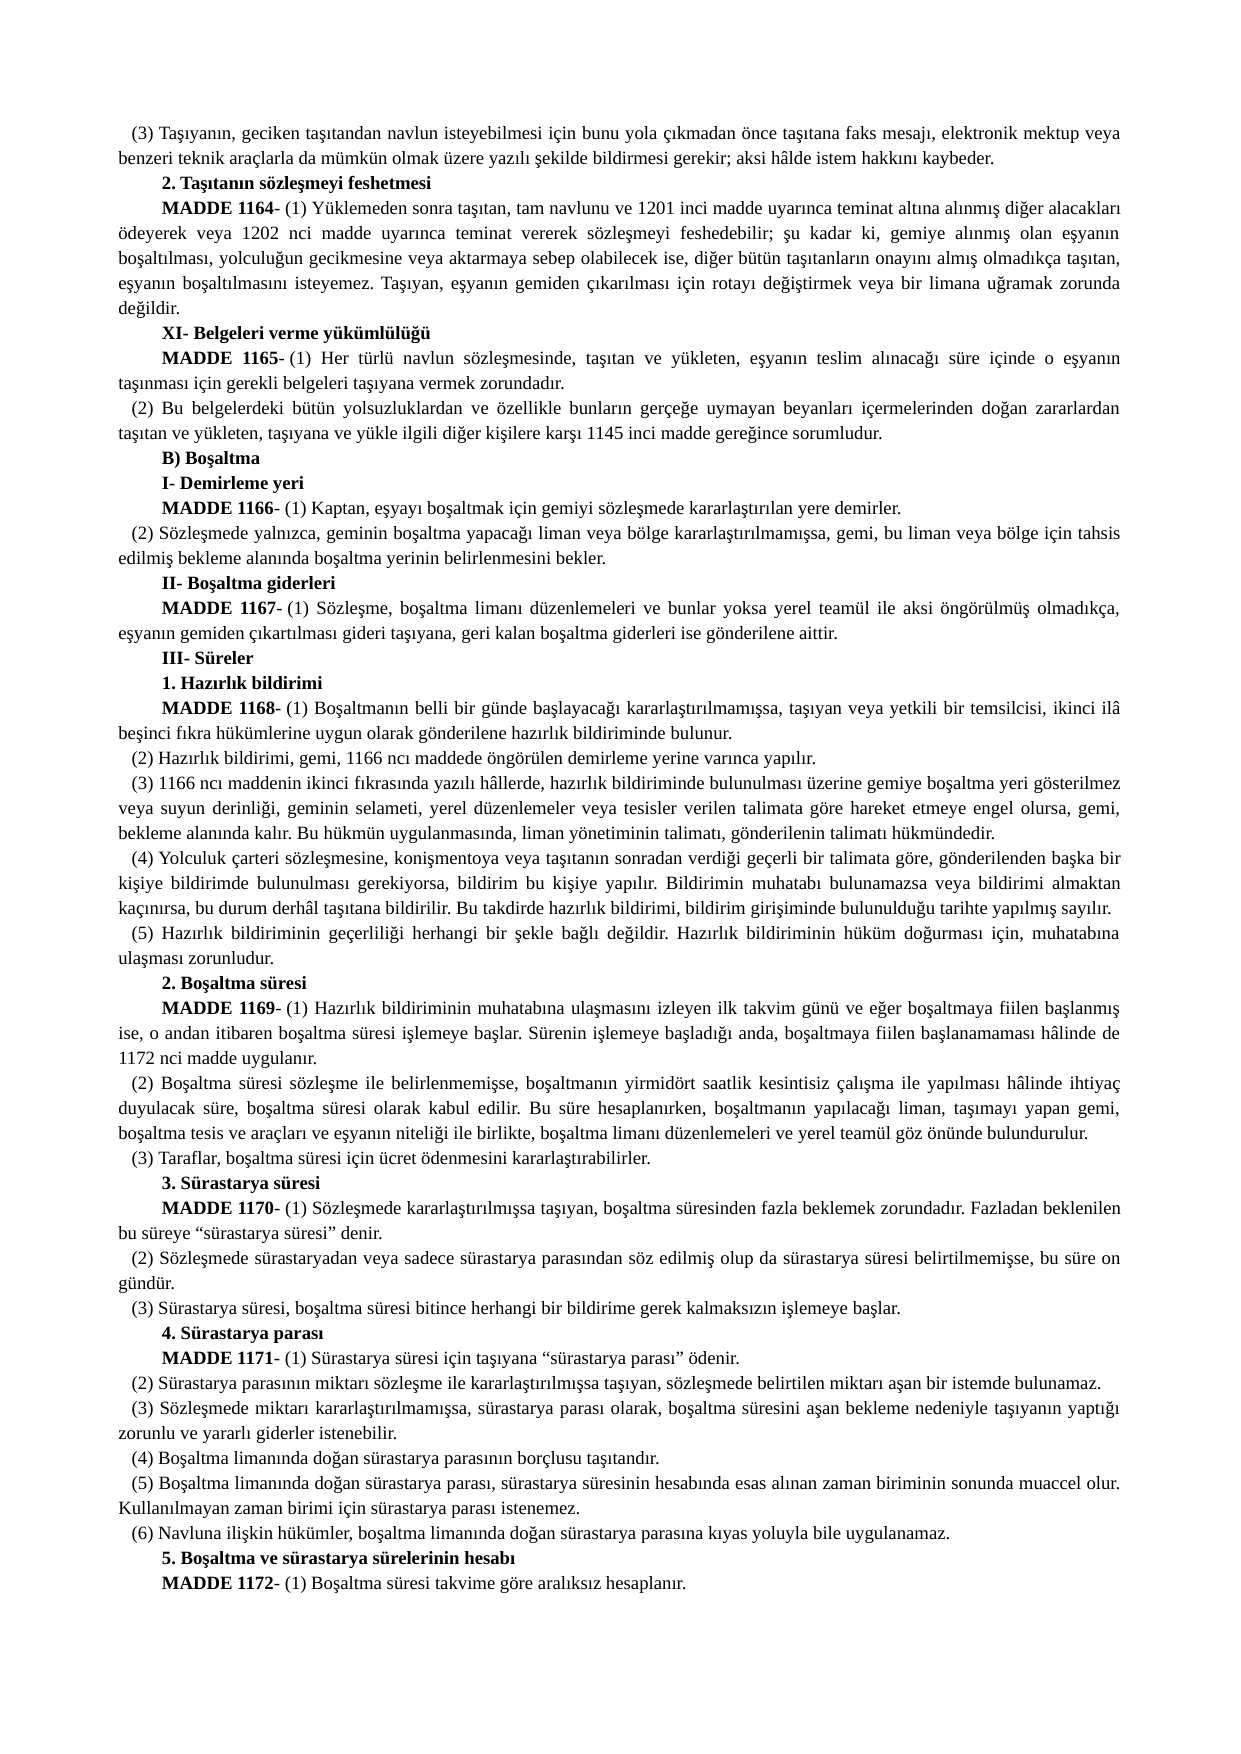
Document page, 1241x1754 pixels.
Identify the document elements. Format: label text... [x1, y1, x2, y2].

text 3. Sürastarya süresi [118, 1168, 1122, 1193]
text 4. Sürastarya parası [118, 1318, 1122, 1343]
text MADDE 1167- (1) Sözleşme, boşaltma limanı düzenlemeleri ve bunlar yoksa yerel teamül ile aksi öngörülmüş olmadıkça, eşyanın gemiden çıkartılması gideri taşıyana, geri kalan boşaltma giderleri ise gönderilene aittir. [118, 593, 1122, 643]
text (2) Bu belgelerdeki bütün yolsuzluklardan ve özellikle bunların gerçeğe uymayan beyanları içermelerinden doğan zararlardan taşıtan ve yükleten, taşıyana ve yükle ilgili diğer kişilere karşı 1145 inci madde gereğince sorumludur. [118, 393, 1122, 443]
text B) Boşaltma [118, 443, 1122, 468]
text (4) Boşaltma limanında doğan sürastarya parasının borçlusu taşıtandır. [118, 1443, 1122, 1468]
text (4) Yolculuk çarteri sözleşmesine, konişmentoya veya taşıtanın sonradan verdiği geçerli bir talimata göre, gönderilenden başka bir kişiye bildirimde bulunulması gerekiyorsa, bildirim bu kişiye yapılır. Bildirimin muhatabı bulunamazsa veya bildirimi almaktan kaçınırsa, bu durum derhâl taşıtana bildirilir. Bu takdirde hazırlık bildirimi, bildirim girişiminde bulunulduğu tarihte yapılmış sayılır. [118, 843, 1122, 918]
text (6) Navluna ilişkin hükümler, boşaltma limanında doğan sürastarya parasına kıyas yoluyla bile uygulanamaz. [118, 1518, 1122, 1543]
text (2) Sözleşmede sürastaryadan veya sadece sürastarya parasından söz edilmiş olup da sürastarya süresi belirtilmemişse, bu süre on gündür. [118, 1243, 1122, 1293]
text (5) Hazırlık bildiriminin geçerliliği herhangi bir şekle bağlı değildir. Hazırlık bildiriminin hüküm doğurması için, muhatabına ulaşması zorunludur. [118, 918, 1122, 968]
text (2) Sözleşmede yalnızca, geminin boşaltma yapacağı liman veya bölge kararlaştırılmamışsa, gemi, bu liman veya bölge için tahsis edilmiş bekleme alanında boşaltma yerinin belirlenmesini bekler. [118, 518, 1122, 568]
text MADDE 1164- (1) Yüklemeden sonra taşıtan, tam navlunu ve 1201 inci madde uyarınca teminat altına alınmış diğer alacakları ödeyerek veya 1202 nci madde uyarınca teminat vererek sözleşmeyi feshedebilir; şu kadar ki, gemiye alınmış olan eşyanın boşaltılması, yolculuğun gecikmesine veya aktarmaya sebep olabilecek ise, diğer bütün taşıtanların onayını almış olmadıkça taşıtan, eşyanın boşaltılmasını isteyemez. Taşıyan, eşyanın gemiden çıkarılması için rotayı değiştirmek veya bir limana uğramak zorunda değildir. [118, 193, 1122, 318]
text MADDE 1168- (1) Boşaltmanın belli bir günde başlayacağı kararlaştırılmamışsa, taşıyan veya yetkili bir temsilcisi, ikinci ilâ beşinci fıkra hükümlerine uygun olarak gönderilene hazırlık bildiriminde bulunur. [118, 693, 1122, 743]
text MADDE 1171- (1) Sürastarya süresi için taşıyana “sürastarya parası” ödenir. [118, 1343, 1122, 1368]
text (3) Sürastarya süresi, boşaltma süresi bitince herhangi bir bildirime gerek kalmaksızın işlemeye başlar. [118, 1293, 1122, 1318]
text MADDE 1165- (1) Her türlü navlun sözleşmesinde, taşıtan ve yükleten, eşyanın teslim alınacağı süre içinde o eşyanın taşınması için gerekli belgeleri taşıyana vermek zorundadır. [118, 343, 1122, 393]
text (5) Boşaltma limanında doğan sürastarya parası, sürastarya süresinin hesabında esas alınan zaman biriminin sonunda muaccel olur. Kullanılmayan zaman birimi için sürastarya parası istenemez. [118, 1468, 1122, 1518]
text III- Süreler [118, 643, 1122, 668]
text XI- Belgeleri verme yükümlülüğü [118, 318, 1122, 343]
text (2) Hazırlık bildirimi, gemi, 1166 ncı maddede öngörülen demirleme yerine varınca yapılır. [118, 743, 1122, 768]
text (2) Sürastarya parasının miktarı sözleşme ile kararlaştırılmışsa taşıyan, sözleşmede belirtilen miktarı aşan bir istemde bulunamaz. [118, 1368, 1122, 1393]
text MADDE 1170- (1) Sözleşmede kararlaştırılmışsa taşıyan, boşaltma süresinden fazla beklemek zorundadır. Fazladan beklenilen bu süreye “sürastarya süresi” denir. [118, 1193, 1122, 1243]
text I- Demirleme yeri [118, 468, 1122, 493]
text 2. Taşıtanın sözleşmeyi feshetmesi [118, 168, 1122, 193]
text (2) Boşaltma süresi sözleşme ile belirlenmemişse, boşaltmanın yirmidört saatlik kesintisiz çalışma ile yapılması hâlinde ihtiyaç duyulacak süre, boşaltma süresi olarak kabul edilir. Bu süre hesaplanırken, boşaltmanın yapılacağı liman, taşımayı yapan gemi, boşaltma tesis ve araçları ve eşyanın niteliği ile birlikte, boşaltma limanı düzenlemeleri ve yerel teamül göz önünde bulundurulur. [118, 1068, 1122, 1143]
text 2. Boşaltma süresi [118, 968, 1122, 993]
text (3) Sözleşmede miktarı kararlaştırılmamışsa, sürastarya parası olarak, boşaltma süresini aşan bekleme nedeniyle taşıyanın yaptığı zorunlu ve yararlı giderler istenebilir. [118, 1393, 1122, 1443]
text (3) Taraflar, boşaltma süresi için ücret ödenmesini kararlaştırabilirler. [118, 1143, 1122, 1168]
text 5. Boşaltma ve sürastarya sürelerinin hesabı [118, 1543, 1122, 1568]
text MADDE 1172- (1) Boşaltma süresi takvime göre aralıksız hesaplanır. [118, 1568, 1122, 1593]
text MADDE 1169- (1) Hazırlık bildiriminin muhatabına ulaşmasını izleyen ilk takvim günü ve eğer boşaltmaya fiilen başlanmış ise, o andan itibaren boşaltma süresi işlemeye başlar. Sürenin işlemeye başladığı anda, boşaltmaya fiilen başlanamaması hâlinde de 1172 nci madde uygulanır. [118, 993, 1122, 1068]
text MADDE 1166- (1) Kaptan, eşyayı boşaltmak için gemiyi sözleşmede kararlaştırılan yere demirler. [118, 493, 1122, 518]
text 1. Hazırlık bildirimi [118, 668, 1122, 693]
text (3) 1166 ncı maddenin ikinci fıkrasında yazılı hâllerde, hazırlık bildiriminde bulunulması üzerine gemiye boşaltma yeri gösterilmez veya suyun derinliği, geminin selameti, yerel düzenlemeler veya tesisler verilen talimata göre hareket etmeye engel olursa, gemi, bekleme alanında kalır. Bu hükmün uygulanmasında, liman yönetiminin talimatı, gönderilenin talimatı hükmündedir. [118, 768, 1122, 843]
text II- Boşaltma giderleri [118, 568, 1122, 593]
text (3) Taşıyanın, geciken taşıtandan navlun isteyebilmesi için bunu yola çıkmadan önce taşıtana faks mesajı, elektronik mektup veya benzeri teknik araçlarla da mümkün olmak üzere yazılı şekilde bildirmesi gerekir; aksi hâlde istem hakkını kaybeder. [118, 118, 1122, 168]
